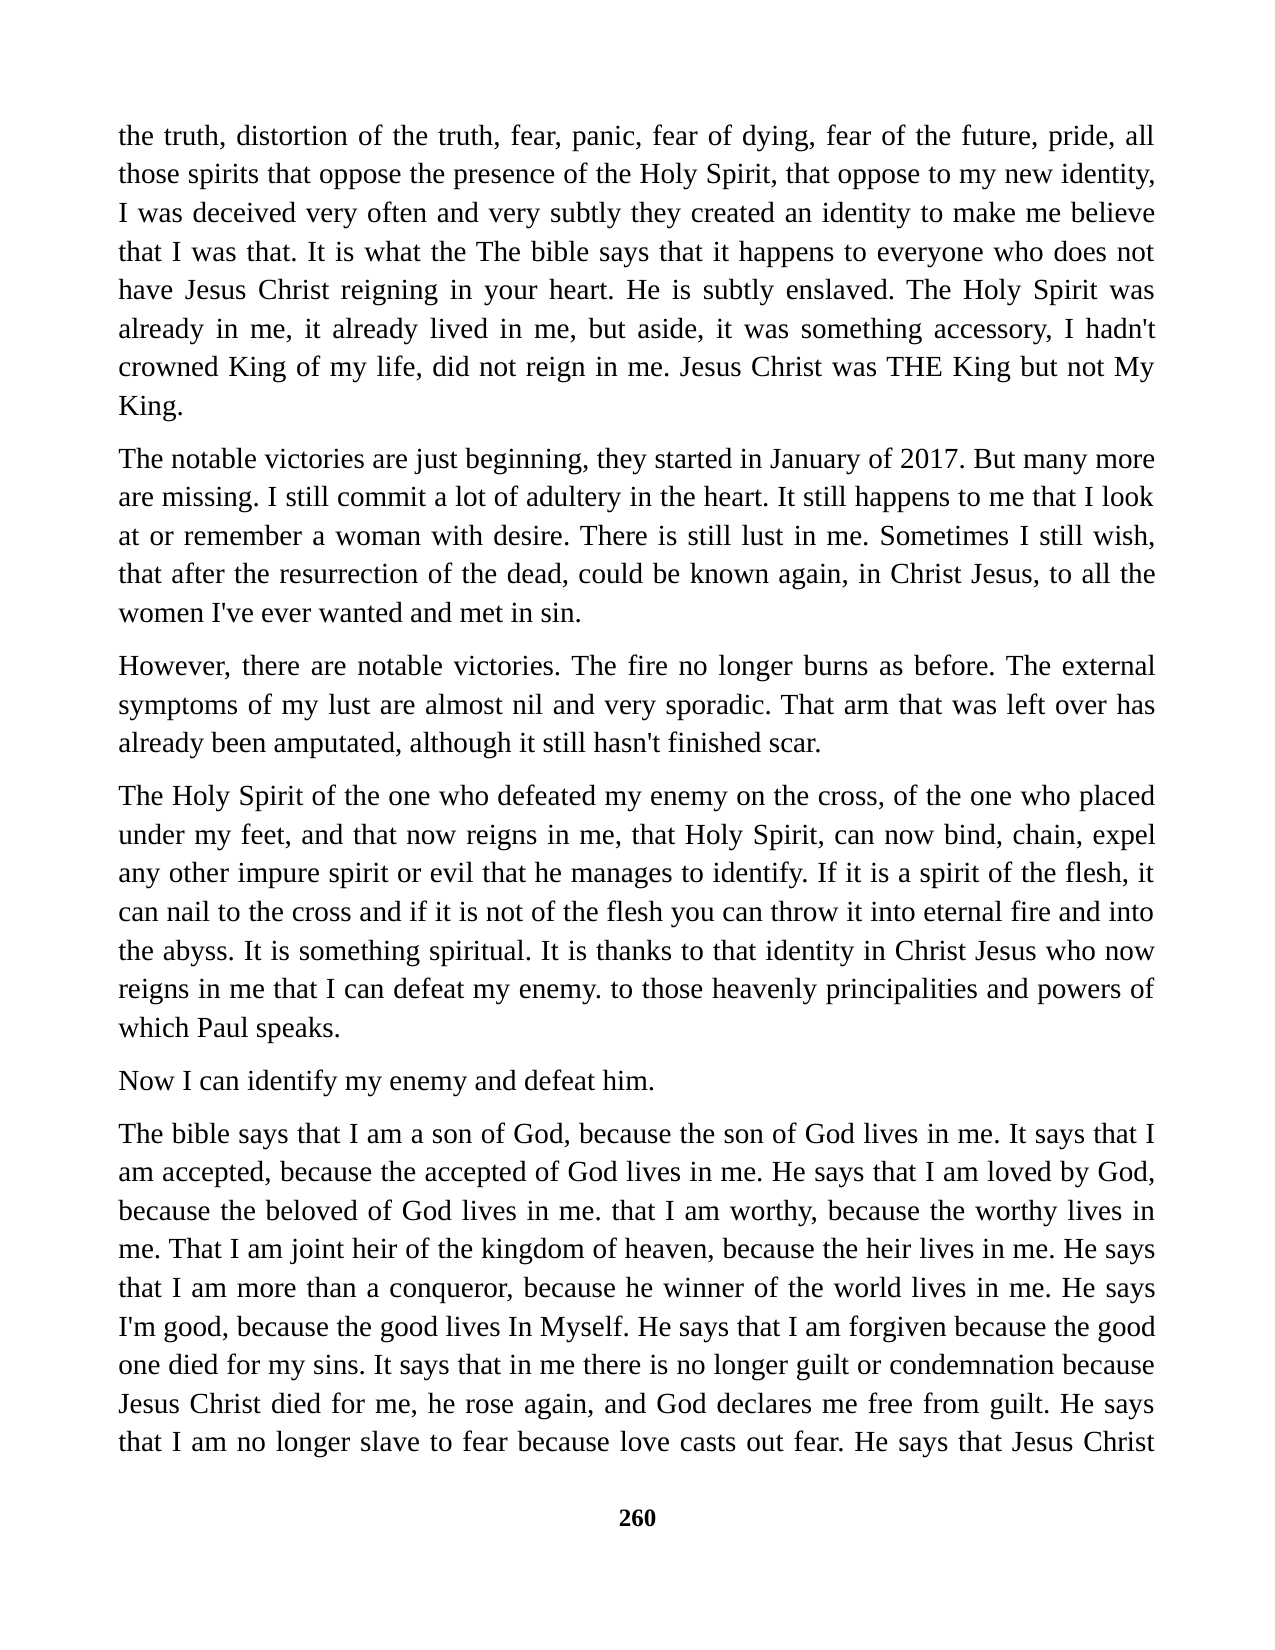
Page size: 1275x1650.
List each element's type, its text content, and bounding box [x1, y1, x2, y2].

text However, there are notable victories. The fire no longer burns as before. The external symptoms of my lust are almost nil and very sporadic. That arm that was left over has already been amputated, although it still hasn't finished scar. [118, 648, 1157, 759]
text The Holy Spirit of the one who defeated my enemy on the cross, of the one who placed under my feet, and that now reigns in me, that Holy Spirit, can now bind, chain, expel any other impure spirit or evil that he manages to identify. If it is a spirit of the flesh, it can nail to the cross and if it is not of the flesh you can throw it into eternal fire and into the abyss. It is something spiritual. It is thanks to that identity in Christ Jesus who now reigns in me that I can defeat my enemy. to those heavenly principalities and powers of which Paul speaks. [118, 778, 1157, 1043]
text Now I can identify my enemy and defeat him. [118, 1063, 1157, 1096]
text The notable victories are just beginning, they started in January of 2017. But many more are missing. I still commit a lot of adultery in the heart. It still happens to me that I look at or remember a woman with desire. There is still lust in me. Sometimes I still wish, that after the resurrection of the dead, could be known again, in Christ Jesus, to all the women I've ever wanted and met in sin. [118, 441, 1157, 629]
text the truth, distortion of the truth, fear, panic, fear of dying, fear of the future, pride, all those spirits that oppose the presence of the Holy Spirit, that oppose to my new identity, I was deceived very often and very subtly they created an identity to make me believe that I was that. It is what the The bible says that it happens to everyone who does not have Jesus Christ reigning in your heart. He is subtly enslaved. The Holy Spirit was already in me, it already lived in me, but aside, it was something accessory, I hadn't crowned King of my life, did not reign in me. Jesus Christ was THE King but not My King. [118, 118, 1157, 421]
text The bible says that I am a son of God, because the son of God lives in me. It says that I am accepted, because the accepted of God lives in me. He says that I am loved by God, because the beloved of God lives in me. that I am worthy, because the worthy lives in me. That I am joint heir of the kingdom of heaven, because the heir lives in me. He says that I am more than a conqueror, because he winner of the world lives in me. He says I'm good, because the good lives In Myself. He says that I am forgiven because the good one died for my sins. It says that in me there is no longer guilt or condemnation because Jesus Christ died for me, he rose again, and God declares me free from guilt. He says that I am no longer slave to fear because love casts out fear. He says that Jesus Christ [118, 1116, 1157, 1458]
